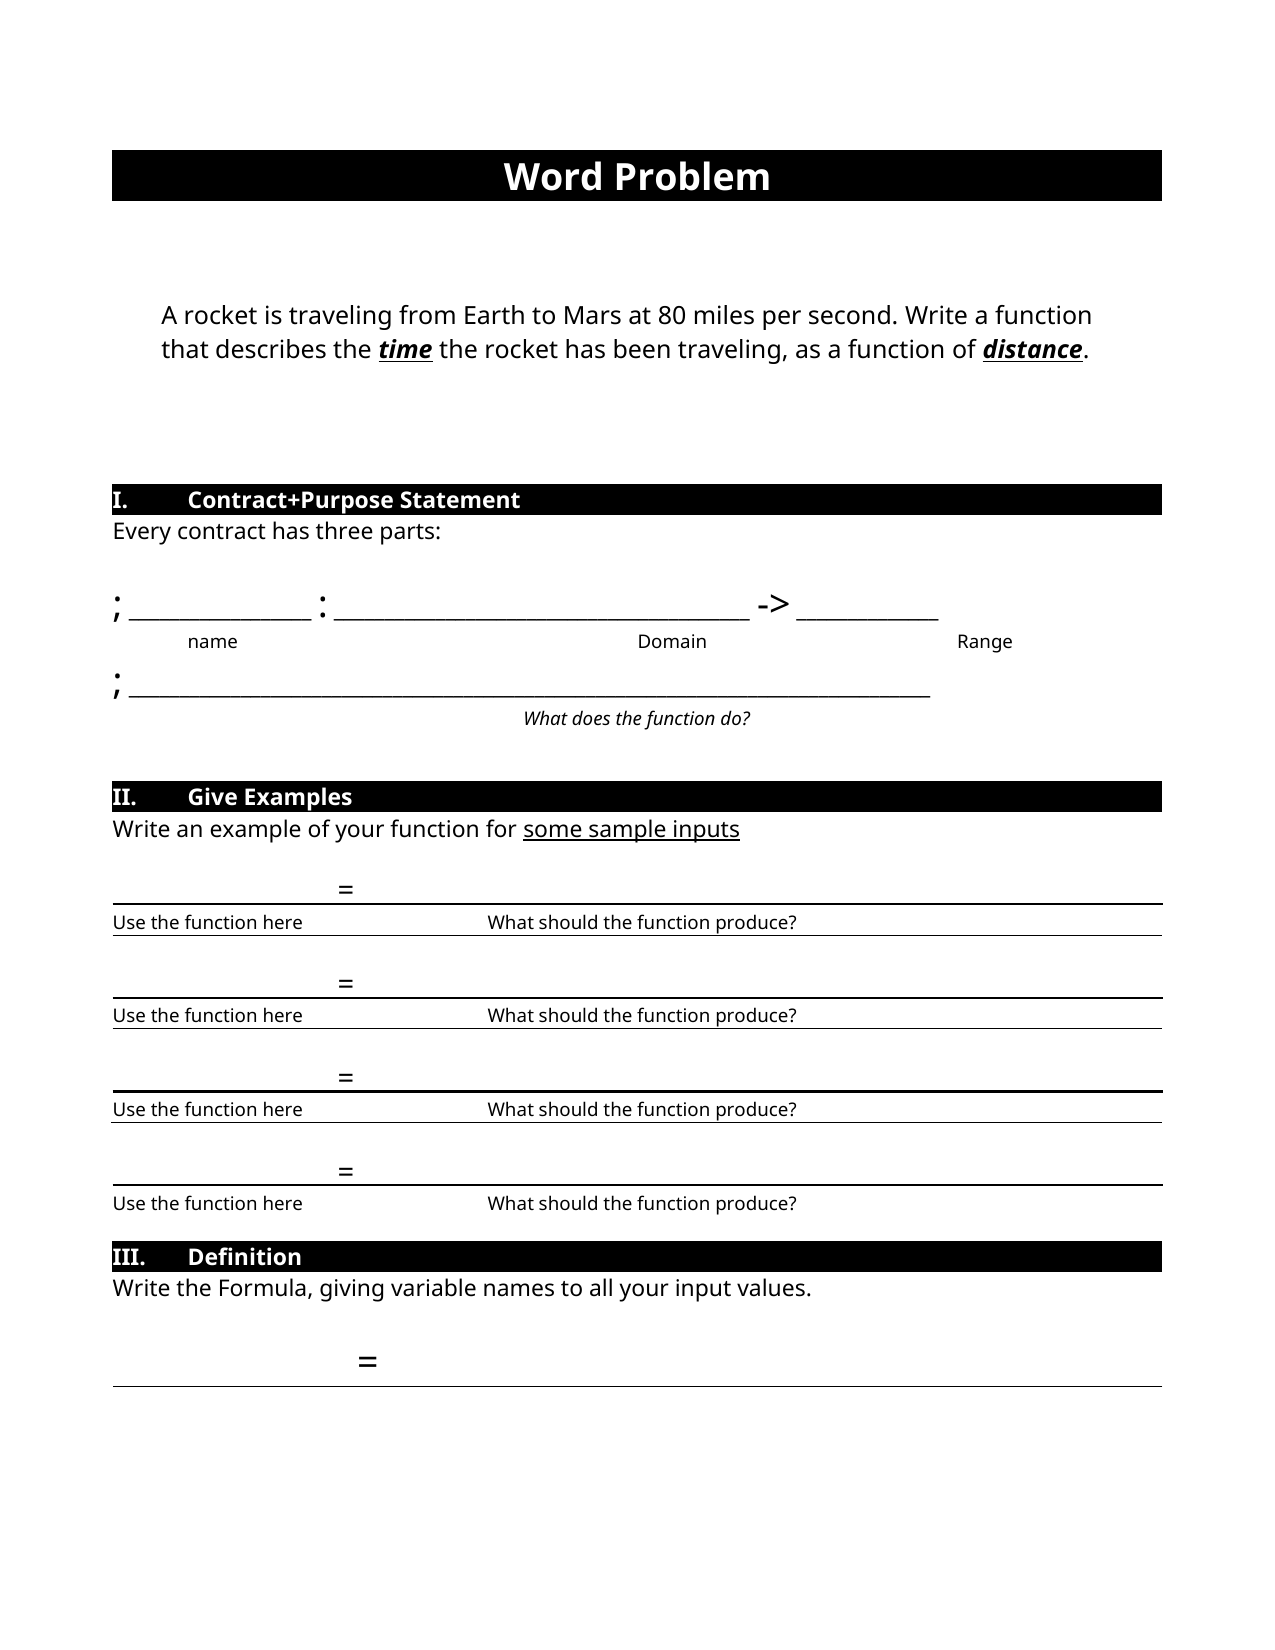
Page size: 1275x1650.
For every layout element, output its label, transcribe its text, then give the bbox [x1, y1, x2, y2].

text What does the function do? [112, 705, 1162, 731]
text Write an example of your function for some sample inputs [112, 812, 1162, 844]
text [112, 998, 1162, 1003]
text Every contract has three parts: [112, 515, 1162, 546]
text Use the function here What should the function produce? [112, 1097, 1162, 1122]
text = [112, 1335, 1162, 1386]
text Use the function here What should the function produce? [112, 909, 1162, 934]
subtitle Word Problem [112, 150, 1162, 201]
text = [112, 1151, 1162, 1184]
text Use the function here What should the function produce? [112, 1003, 1162, 1028]
subtitle Give Examples [112, 781, 1162, 812]
text = [112, 1057, 1162, 1090]
subtitle Definition [112, 1241, 1162, 1272]
text = [112, 963, 1162, 997]
text [112, 904, 1162, 909]
text [112, 1185, 1162, 1191]
list Write the Formula, giving variable names to all your input values. [75, 1272, 1162, 1303]
text [112, 1091, 1162, 1097]
text name Domain Range ; _______________________________________________________________________________ [112, 629, 1162, 705]
text A rocket is traveling from Earth to Mars at 80 miles per second. Write a function that describes the time the rocket has been traveling, as a function of distance. [161, 298, 1127, 366]
subtitle Contract+Purpose Statement [112, 484, 1162, 515]
text = [112, 869, 1162, 903]
text Use the function here What should the function produce? [112, 1191, 1162, 1216]
text ; __________________ : _________________________________________ -> ______________ [112, 578, 1162, 629]
